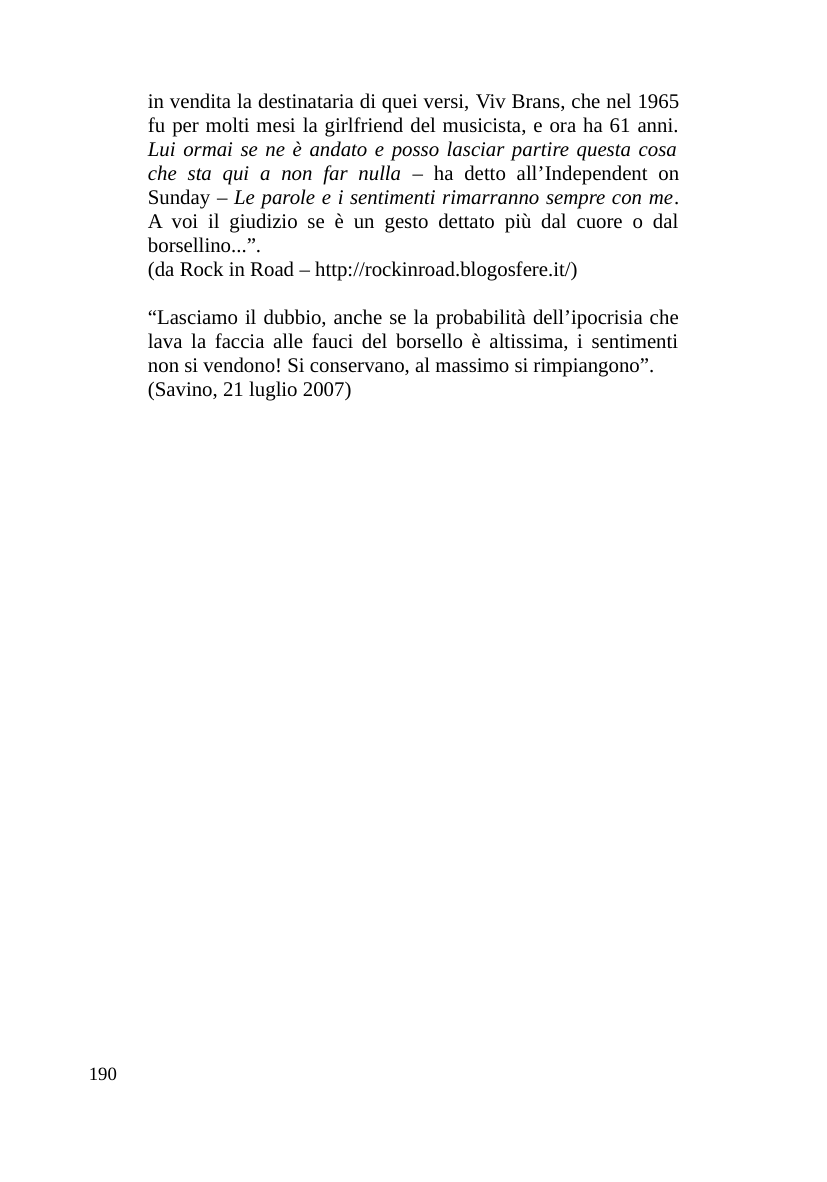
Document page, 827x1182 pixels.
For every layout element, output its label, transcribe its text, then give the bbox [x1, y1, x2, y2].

text (Savino, 21 luglio 2007) [148, 377, 679, 401]
text (da Rock in Road ‒ http://rockinroad.blogosfere.it/) [148, 257, 679, 281]
text in vendita la destinataria di quei versi, Viv Brans, che nel 1965 fu per molti mesi la girlfriend del musicista, e ora ha 61 anni. Lui ormai se ne è andato e posso lasciar partire questa cosa che sta qui a non far nulla ‒ ha detto all’Independent on Sunday ‒ Le parole e i sentimenti rimarranno sempre con me. A voi il giudizio se è un gesto dettato più dal cuore o dal borsellino...”. [148, 88, 679, 257]
text “Lasciamo il dubbio, anche se la probabilità dell’ipocrisia che lava la faccia alle fauci del borsello è altissima, i sentimenti non si vendono! Si conservano, al massimo si rimpiangono”. [148, 305, 679, 377]
